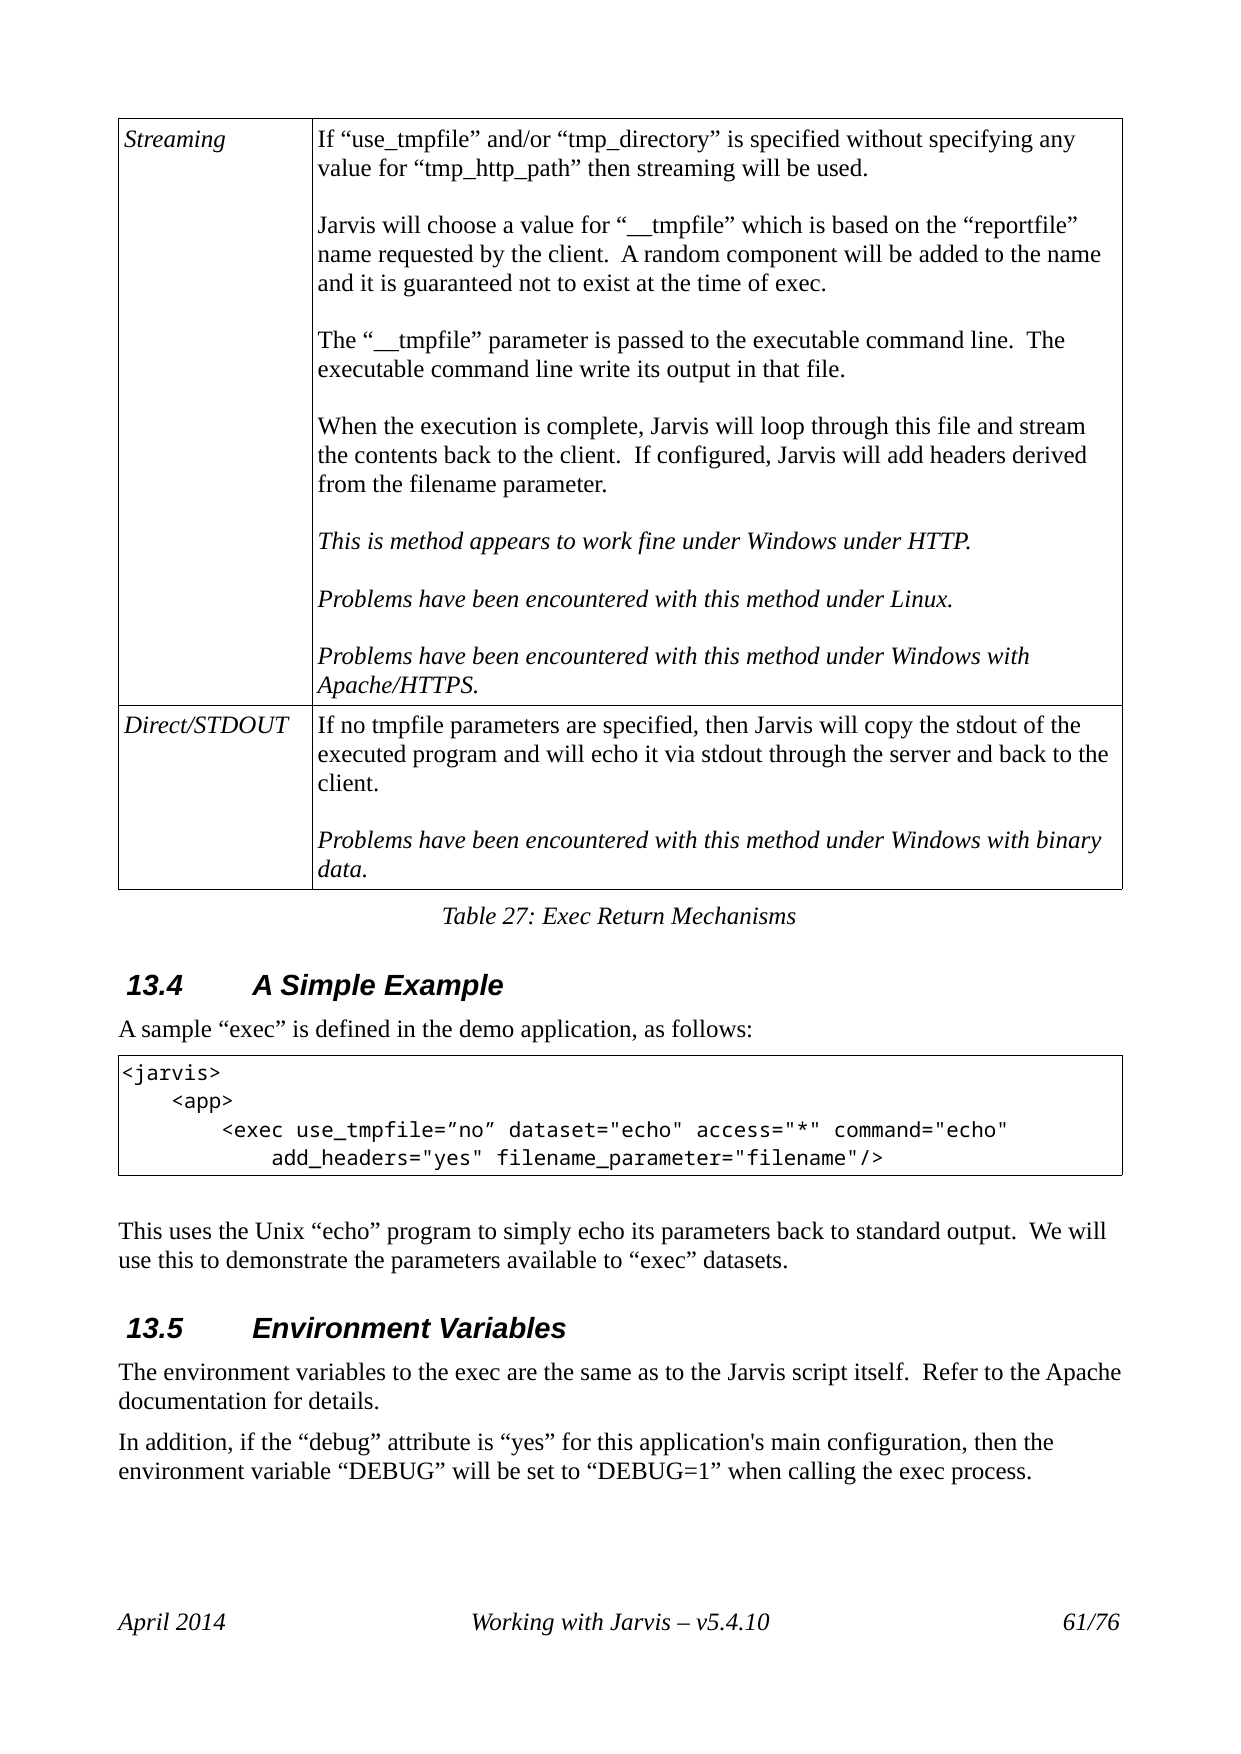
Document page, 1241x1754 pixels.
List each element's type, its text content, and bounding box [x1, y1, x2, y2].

text The environment variables to the exec are the same as to the Jarvis script itself. Refer to the Apache documentation for details. [118, 1357, 1122, 1414]
subtitle Environment Variables [118, 1311, 1122, 1344]
text In addition, if the “debug” attribute is “yes” for this application's main configuration, then the environment variable “DEBUG” will be set to “DEBUG=1” when calling the exec process. [118, 1427, 1122, 1484]
text Table 27: Exec Return Mechanisms [118, 901, 1122, 930]
table_cell If no tmpfile parameters are specified, then Jarvis will copy the stdout of the executed program and will echo it via stdout through the server and back to the client. Problems have been encountered with this method under Windows with binary data. [313, 706, 1122, 889]
text This uses the Unix “echo” program to simply echo its parameters back to standard output. We will use this to demonstrate the parameters available to “exec” datasets. [118, 1216, 1122, 1273]
text <app> [119, 1083, 1122, 1112]
table_cell If “use_tmpfile” and/or “tmp_directory” is specified without specifying any value for “tmp_http_path” then streaming will be used. Jarvis will choose a value for “__tmpfile” which is based on the “reportfile” name requested by the client. A random component will be added to the name and it is guaranteed not to exist at the time of exec. The “__tmpfile” parameter is passed to the executable command line. The executable command line write its output in that file. When the execution is complete, Jarvis will loop through this file and stream the contents back to the client. If configured, Jarvis will add headers derived from the filename parameter. This is method appears to work fine under Windows under HTTP. Problems have been encountered with this method under Linux. Problems have been encountered with this method under Windows with Apache/HTTPS. [313, 119, 1122, 705]
text <jarvis> [119, 1056, 1122, 1083]
text add_headers="yes" filename_parameter="filename"/> [119, 1140, 1122, 1175]
table_cell Streaming [119, 119, 312, 705]
subtitle A Simple Example [118, 968, 1122, 1001]
text <exec use_tmpfile=”no” dataset="echo" access="*" command="echo" [119, 1112, 1122, 1140]
text A sample “exec” is defined in the demo application, as follows: [118, 1014, 1122, 1042]
table_cell Direct/STDOUT [119, 706, 312, 889]
